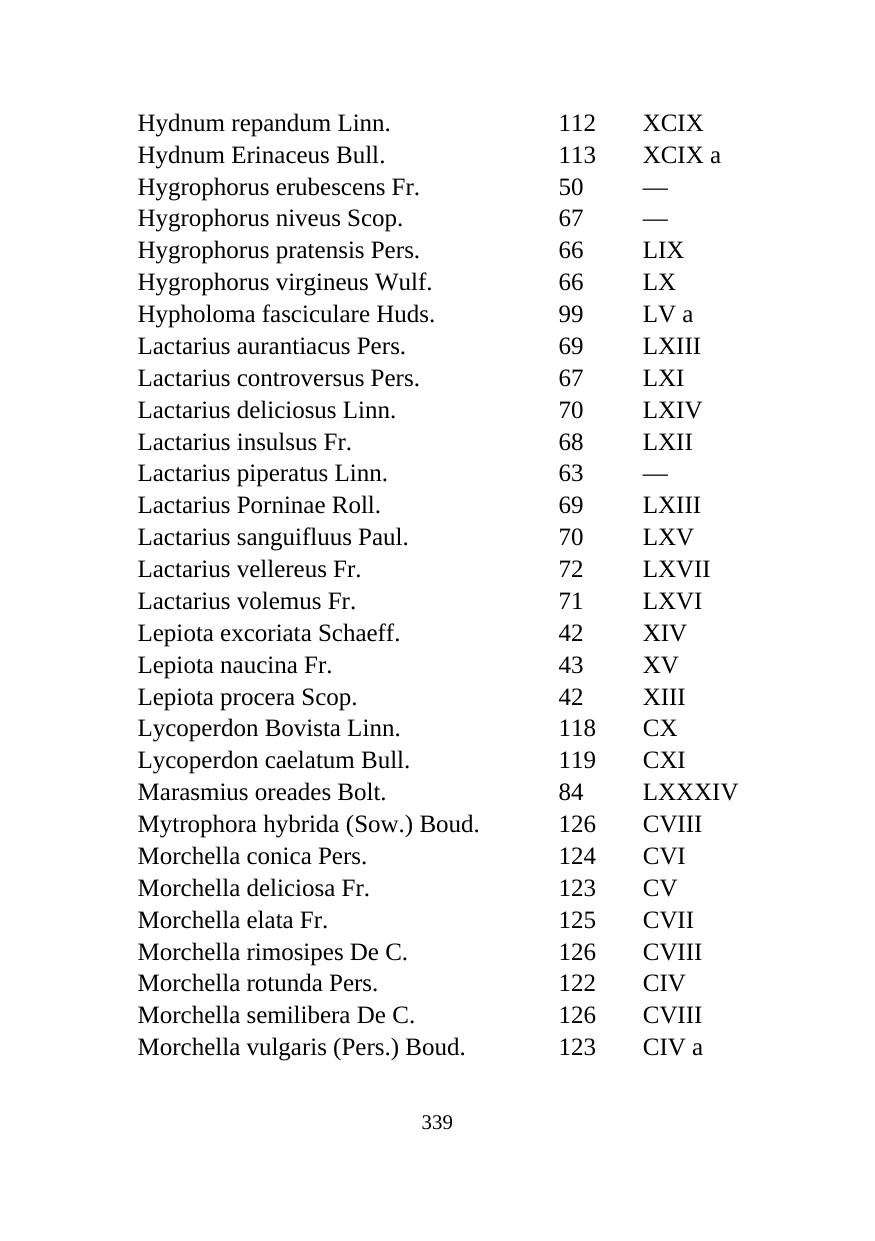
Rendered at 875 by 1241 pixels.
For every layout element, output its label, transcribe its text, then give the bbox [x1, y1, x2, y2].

table_cell 126 [527, 935, 612, 967]
table_cell Lepiota procera Scop. [106, 680, 527, 712]
table_cell LXVI [612, 584, 768, 616]
table_cell 69 [527, 489, 612, 521]
table_cell XCIX a [612, 138, 768, 170]
table_cell Lactarius aurantiacus Pers. [106, 329, 527, 361]
table_cell Morchella rotunda Pers. [106, 967, 527, 999]
table_cell Morchella vulgaris (Pers.) Boud. [106, 1031, 527, 1062]
table_cell Lactarius volemus Fr. [106, 584, 527, 616]
table_cell LIX [612, 234, 768, 266]
table_cell Lactarius insulsus Fr. [106, 425, 527, 457]
table_cell Lactarius piperatus Linn. [106, 457, 527, 489]
table_cell Hygrophorus niveus Scop. [106, 202, 527, 234]
table_cell LXII [612, 425, 768, 457]
table_cell 84 [527, 776, 612, 807]
table_cell XIV [612, 616, 768, 648]
table_cell Mytrophora hybrida (Sow.) Boud. [106, 808, 527, 839]
table_cell 118 [527, 712, 612, 744]
table_cell CIV [612, 967, 768, 999]
table_cell 42 [527, 616, 612, 648]
table_cell LXI [612, 361, 768, 393]
table_cell LX [612, 266, 768, 297]
table_cell Morchella elata Fr. [106, 903, 527, 935]
table_cell Hygrophorus virgineus Wulf. [106, 266, 527, 297]
table_cell 70 [527, 393, 612, 425]
table_cell Hygrophorus pratensis Pers. [106, 234, 527, 266]
table_cell Lactarius controversus Pers. [106, 361, 527, 393]
table_cell Lactarius deliciosus Linn. [106, 393, 527, 425]
table_cell LXVII [612, 553, 768, 584]
table_cell Lepiota excoriata Schaeff. [106, 616, 527, 648]
table_cell 70 [527, 521, 612, 552]
table_cell CVII [612, 903, 768, 935]
table_cell 123 [527, 1031, 612, 1062]
table_cell 71 [527, 584, 612, 616]
table_cell 63 [527, 457, 612, 489]
table_cell LXIII [612, 329, 768, 361]
table_cell CVIII [612, 935, 768, 967]
table_cell LXIII [612, 489, 768, 521]
table_cell 72 [527, 553, 612, 584]
table_cell CIV a [612, 1031, 768, 1062]
table_cell 67 [527, 361, 612, 393]
table_cell Marasmius oreades Bolt. [106, 776, 527, 807]
table_cell LXV [612, 521, 768, 552]
table_cell 124 [527, 839, 612, 871]
table_cell LXIV [612, 393, 768, 425]
table_cell 122 [527, 967, 612, 999]
table_cell Lactarius sanguifluus Paul. [106, 521, 527, 552]
table_cell Morchella deliciosa Fr. [106, 871, 527, 903]
table_cell CV [612, 871, 768, 903]
table_cell 68 [527, 425, 612, 457]
table_cell Lycoperdon caelatum Bull. [106, 744, 527, 776]
table_cell LV a [612, 298, 768, 329]
table_cell 42 [527, 680, 612, 712]
table_cell — [612, 457, 768, 489]
table_cell CVIII [612, 999, 768, 1031]
table_cell 69 [527, 329, 612, 361]
table_cell Morchella rimosipes De C. [106, 935, 527, 967]
table_cell CX [612, 712, 768, 744]
table_cell 66 [527, 266, 612, 297]
table_cell Morchella conica Pers. [106, 839, 527, 871]
table_cell 123 [527, 871, 612, 903]
table_cell Morchella semilibera De C. [106, 999, 527, 1031]
table_cell 126 [527, 999, 612, 1031]
table_cell XV [612, 648, 768, 680]
table_cell — [612, 202, 768, 234]
table_cell Hydnum Erinaceus Bull. [106, 138, 527, 170]
table_cell Hypholoma fasciculare Huds. [106, 298, 527, 329]
table_cell CVI [612, 839, 768, 871]
table_cell 67 [527, 202, 612, 234]
table_cell Lepiota naucina Fr. [106, 648, 527, 680]
table_cell Hygrophorus erubescens Fr. [106, 170, 527, 202]
table_cell 113 [527, 138, 612, 170]
table_cell 125 [527, 903, 612, 935]
table_cell — [612, 170, 768, 202]
table_cell 99 [527, 298, 612, 329]
table_cell 126 [527, 808, 612, 839]
table_cell 43 [527, 648, 612, 680]
table_cell LXXXIV [612, 776, 768, 807]
table_cell Lactarius vellereus Fr. [106, 553, 527, 584]
table_cell Lycoperdon Bovista Linn. [106, 712, 527, 744]
table_cell Lactarius Porninae Roll. [106, 489, 527, 521]
table_cell CXI [612, 744, 768, 776]
table_cell XCIX [612, 106, 768, 138]
table_cell 50 [527, 170, 612, 202]
table_cell Hydnum repandum Linn. [106, 106, 527, 138]
table_cell CVIII [612, 808, 768, 839]
table_cell 112 [527, 106, 612, 138]
table_cell XIII [612, 680, 768, 712]
table_cell 119 [527, 744, 612, 776]
table_cell 66 [527, 234, 612, 266]
